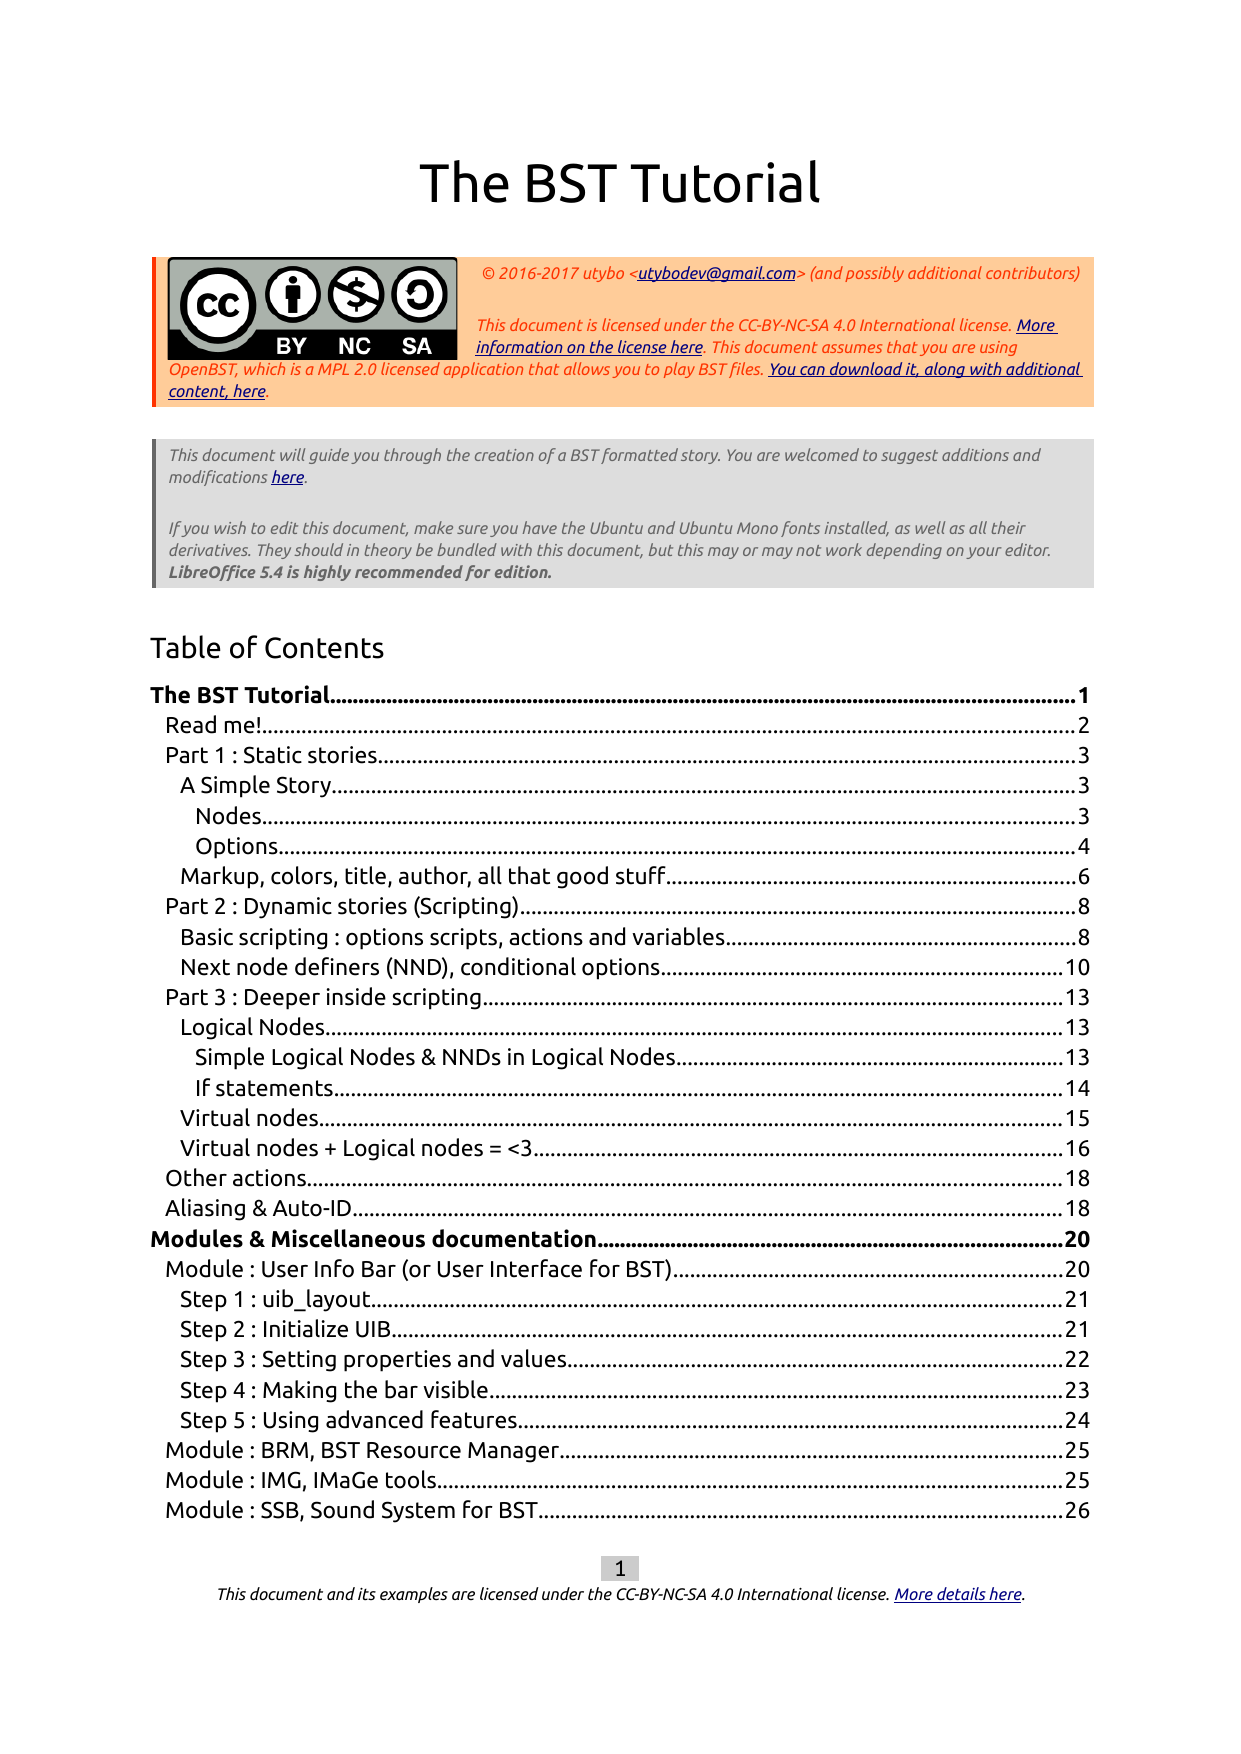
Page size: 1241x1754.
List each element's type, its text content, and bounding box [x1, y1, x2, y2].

title The BST Tutorial [150, 150, 1090, 212]
text Step 4 : Making the bar visible 23 [180, 1376, 1090, 1402]
subtitle Table of Contents [150, 630, 1090, 664]
text Basic scripting : options scripts, actions and variables 8 [180, 923, 1090, 949]
picture [167, 257, 458, 360]
text If statements 14 [195, 1074, 1090, 1100]
text Modules & Miscellaneous documentation 20 [150, 1225, 1090, 1251]
text Step 3 : Setting properties and values 22 [180, 1346, 1090, 1372]
text Aliasing & Auto-ID 18 [165, 1195, 1090, 1221]
text Logical Nodes 13 [180, 1013, 1090, 1040]
text Part 1 : Static stories 3 [165, 742, 1090, 768]
text Other actions 18 [165, 1164, 1090, 1191]
text Part 3 : Deeper inside scripting 13 [165, 983, 1090, 1010]
text This document is licensed under the CC-BY-NC-SA 4.0 International license. More information on the license here. This document assumes that you are using OpenBST, which is a MPL 2.0 licensed application that allows you to play BST files. You can download it, along with additional content, here. [156, 310, 1090, 407]
text Module : SSB, Sound System for BST 26 [165, 1497, 1090, 1523]
text Next node definers (NND), conditional options 10 [180, 953, 1090, 979]
text Module : User Info Bar (or User Interface for BST) 20 [165, 1255, 1090, 1282]
text This document will guide you through the creation of a BST formatted story. You are welcomed to suggest additions and modifications here. [156, 439, 1090, 486]
text Simple Logical Nodes & NNDs in Logical Nodes 13 [195, 1044, 1090, 1070]
text If you wish to edit this document, make sure you have the Ubuntu and Ubuntu Mono fonts installed, as well as all their derivatives. They should in theory be bundled with this document, but this may or may not work depending on your editor. LibreOffice 5.4 is highly recommended for edition. [156, 513, 1090, 588]
text © 2016-2017 utybo <utybodev@gmail.com> (and possibly additional contributors) [458, 257, 1090, 282]
text Step 5 : Using advanced features 24 [180, 1406, 1090, 1433]
text Options 4 [195, 832, 1090, 859]
text Nodes 3 [195, 802, 1090, 828]
text Read me! 2 [165, 711, 1090, 738]
text Module : BRM, BST Resource Manager 25 [165, 1436, 1090, 1463]
text A Simple Story 3 [180, 772, 1090, 798]
text Virtual nodes 15 [180, 1104, 1090, 1131]
text The BST Tutorial 1 [150, 681, 1090, 708]
text Part 2 : Dynamic stories (Scripting) 8 [165, 893, 1090, 919]
text Virtual nodes + Logical nodes = <3 16 [180, 1134, 1090, 1161]
text Markup, colors, title, author, all that good stuff 6 [180, 862, 1090, 889]
text Step 1 : uib_layout 21 [180, 1285, 1090, 1312]
text Module : IMG, IMaGe tools 25 [165, 1467, 1090, 1493]
text Step 2 : Initialize UIB 21 [180, 1316, 1090, 1342]
